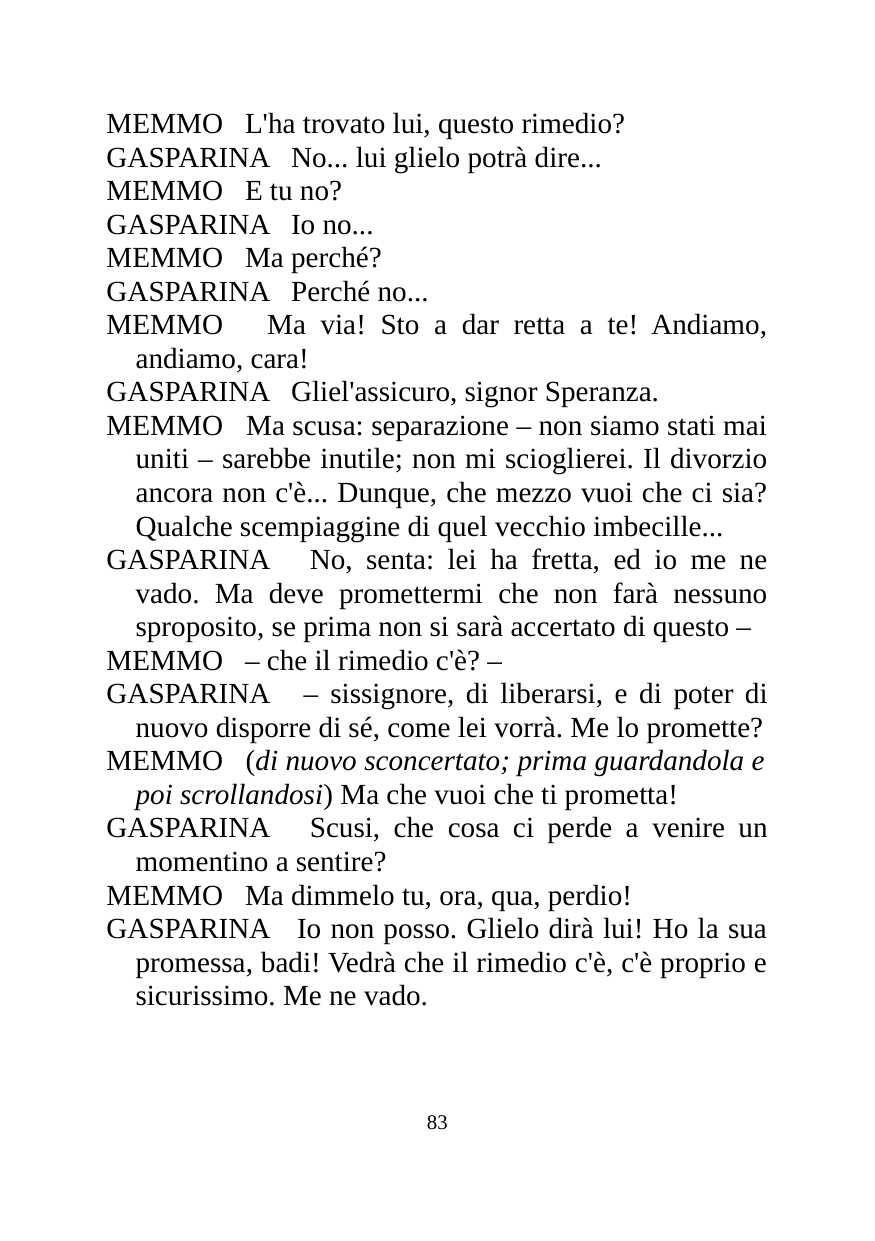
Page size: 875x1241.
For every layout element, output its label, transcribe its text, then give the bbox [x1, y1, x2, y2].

text GASPARINA No, senta: lei ha fretta, ed io me ne vado. Ma deve promettermi che non farà nessuno sproposito, se prima non si sarà accertato di questo – [106, 542, 768, 643]
text MEMMO Ma dimmelo tu, ora, qua, perdio! [106, 878, 768, 911]
text GASPARINA Io non posso. Glielo dirà lui! Ho la sua promessa, badi! Vedrà che il rimedio c'è, c'è proprio e sicurissimo. Me ne vado. [106, 911, 768, 1012]
text MEMMO E tu no? [106, 173, 768, 207]
text GASPARINA No... lui glielo potrà dire... [106, 140, 768, 173]
text MEMMO L'ha trovato lui, questo rimedio? [106, 106, 768, 140]
text GASPARINA Perché no... [106, 274, 768, 307]
text MEMMO – che il rimedio c'è? – [106, 643, 768, 676]
text GASPARINA Gliel'assicuro, signor Speranza. [106, 374, 768, 408]
text GASPARINA – sissignore, di liberarsi, e di poter di nuovo disporre di sé, come lei vorrà. Me lo promette? [106, 676, 768, 743]
text MEMMO Ma via! Sto a dar retta a te! Andiamo, andiamo, cara! [106, 307, 768, 374]
text MEMMO Ma perché? [106, 240, 768, 274]
text GASPARINA Io no... [106, 207, 768, 240]
text MEMMO Ma scusa: separazione – non siamo stati mai uniti – sarebbe inutile; non mi scioglierei. Il divorzio ancora non c'è... Dunque, che mezzo vuoi che ci sia? Qualche scempiaggine di quel vecchio imbecille... [106, 408, 768, 542]
text MEMMO (di nuovo sconcertato; prima guardandola e poi scrollandosi) Ma che vuoi che ti prometta! [106, 743, 768, 811]
text GASPARINA Scusi, che cosa ci perde a venire un momentino a sentire? [106, 811, 768, 878]
